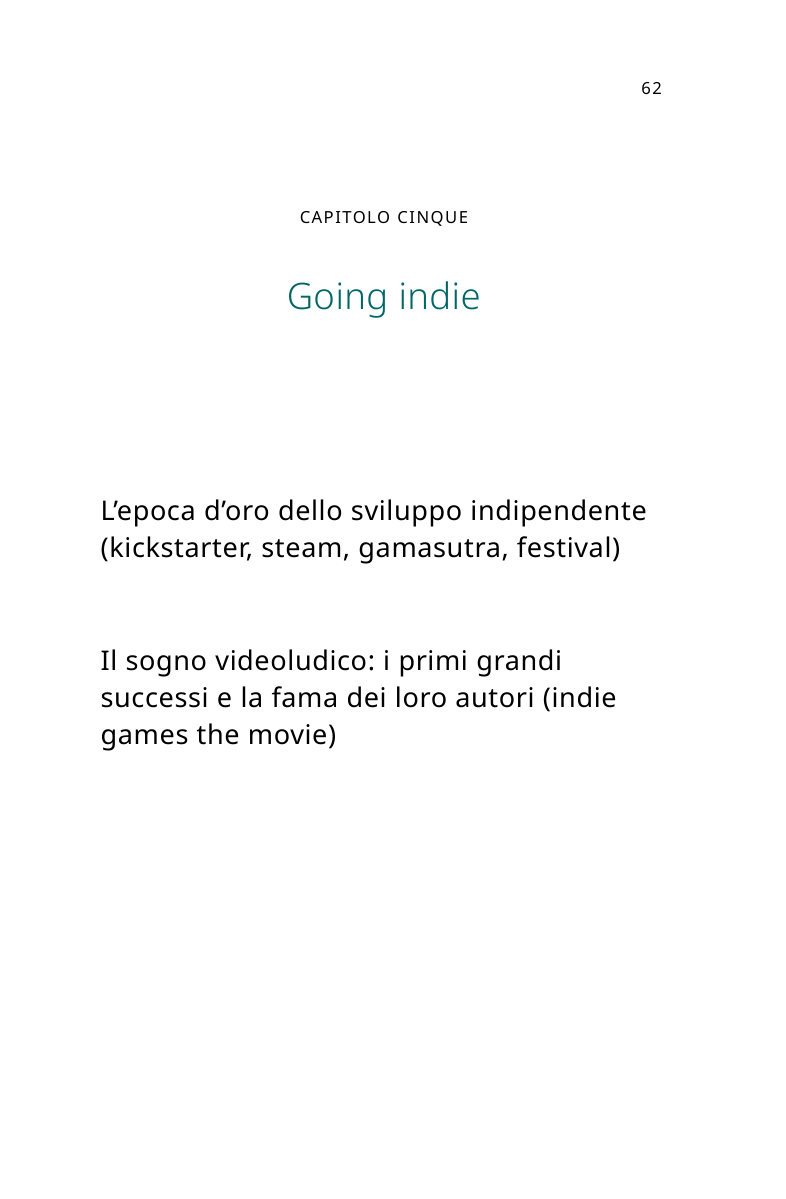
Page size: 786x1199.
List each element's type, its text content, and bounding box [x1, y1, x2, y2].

subtitle Il sogno videoludico: i primi grandi successi e la fama dei loro autori (indie games the movie) [100, 642, 661, 752]
subtitle Going indie [106, 270, 661, 320]
subtitle L’epoca d’oro dello sviluppo indipendente (kickstarter, steam, gamasutra, festival) [100, 491, 661, 565]
subtitle Capitolo cinque [106, 206, 661, 228]
